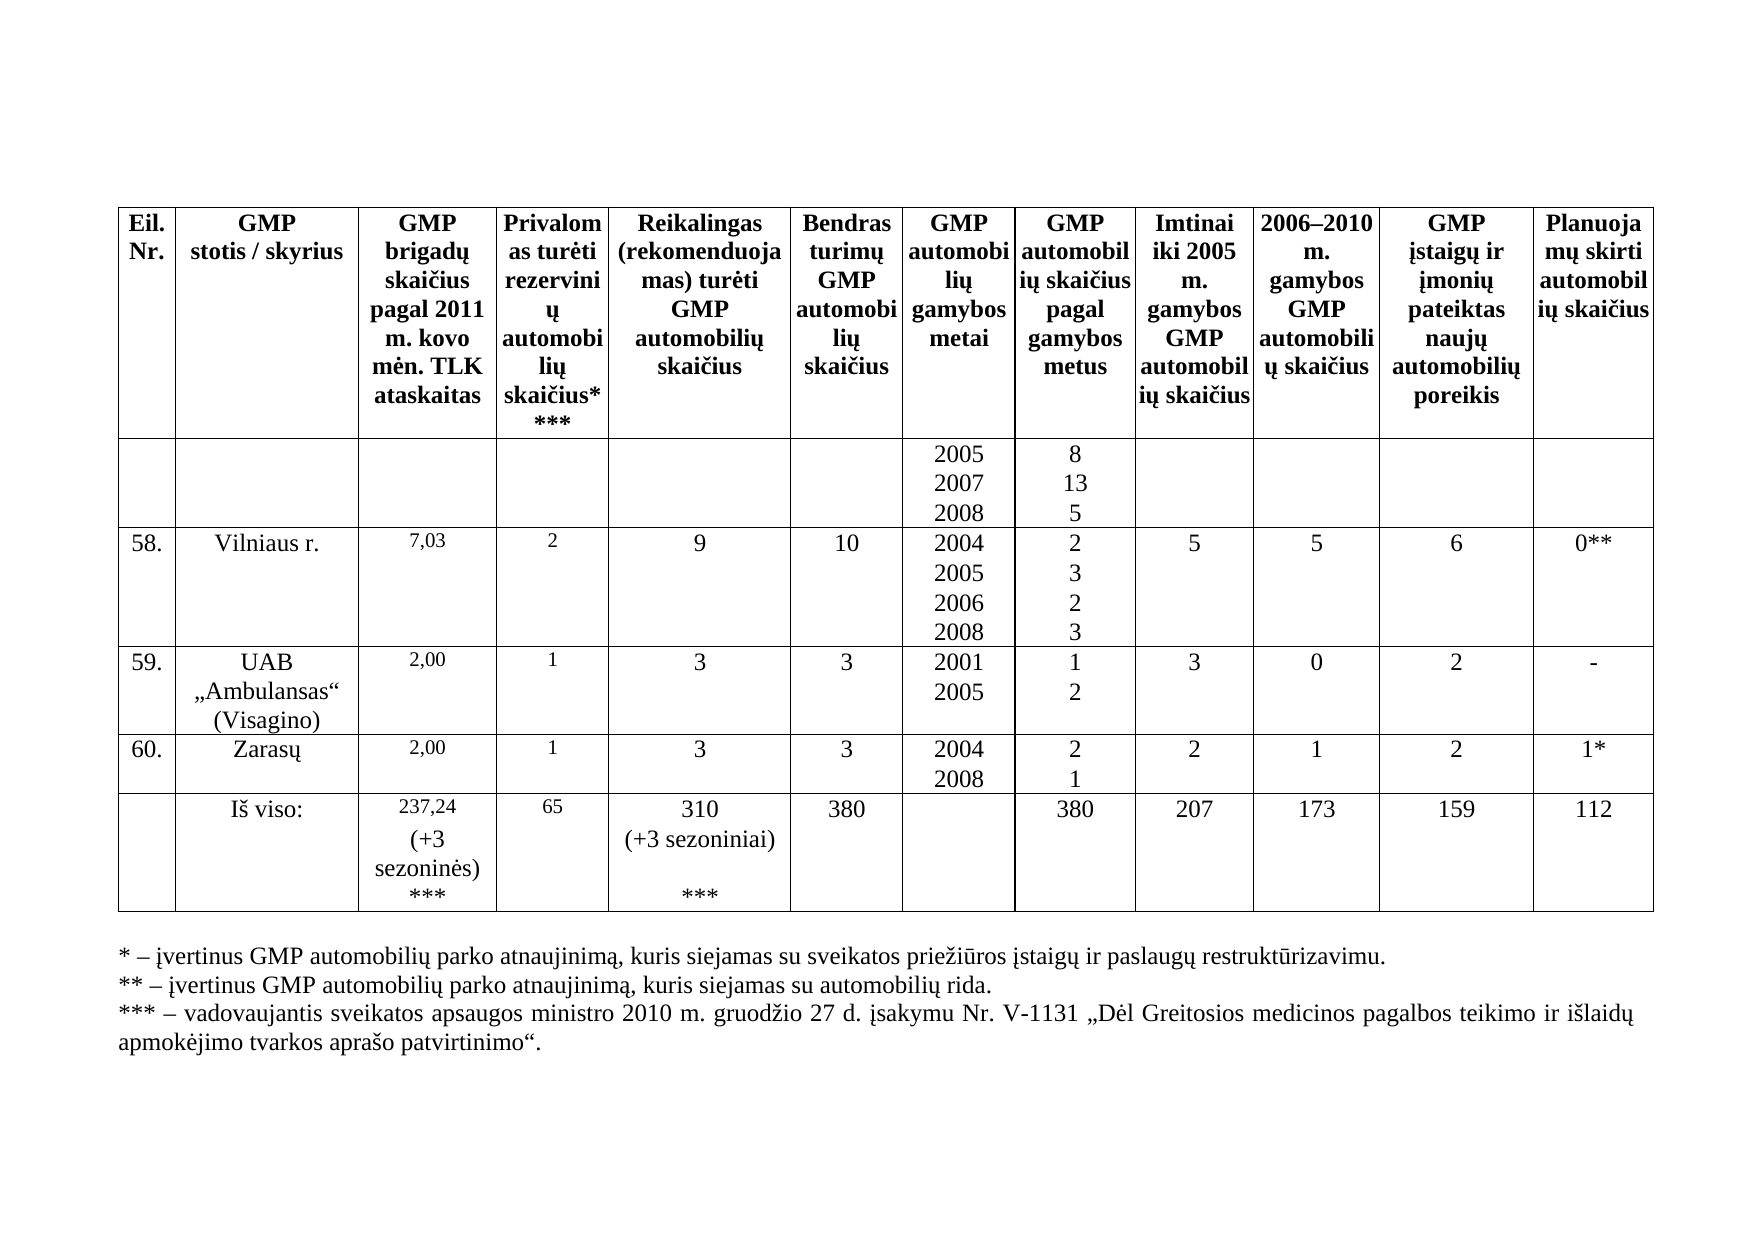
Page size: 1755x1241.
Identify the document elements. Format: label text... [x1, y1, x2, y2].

table_cell 6 [1380, 528, 1533, 646]
table_cell 3 [609, 647, 790, 733]
table_cell 2 [1016, 676, 1135, 733]
table_cell 1 [497, 647, 608, 733]
table_cell [1254, 439, 1379, 527]
table_header Imtinai iki 2005 m. gamybos GMP automobilių skaičius [1136, 208, 1253, 438]
table_cell [119, 794, 175, 911]
table_header GMP automobilių gamybos metai [903, 208, 1014, 438]
table_cell *** [359, 881, 496, 911]
table_cell 159 [1380, 794, 1533, 911]
table_cell 207 [1136, 794, 1253, 911]
table_cell (+3 sezoniniai) [609, 823, 790, 881]
table_cell 3 [1016, 616, 1135, 646]
table_cell [497, 823, 608, 881]
table_cell 2 [1136, 735, 1253, 793]
table_cell 3 [791, 735, 902, 793]
table_cell (+3 sezoninės) [359, 823, 496, 881]
table_cell 2004 [903, 735, 1014, 763]
table_cell Iš viso: [176, 794, 358, 911]
table_cell 2,00 [359, 735, 496, 793]
table_cell 0 [1254, 647, 1379, 733]
table_cell - [1534, 647, 1653, 733]
table_cell 2 [1380, 735, 1533, 793]
table_cell 0** [1534, 528, 1653, 646]
table_header GMP brigadų skaičius pagal 2011 m. kovo mėn. TLK ataskaitas [359, 208, 496, 438]
table_cell 3 [791, 647, 902, 733]
table_cell 2005 [903, 557, 1014, 587]
table_cell Vilniaus r. [176, 528, 358, 646]
table_cell UAB „Ambulansas“ (Visagino) [176, 647, 358, 733]
text ** – įvertinus GMP automobilių parko atnaujinimą, kuris siejamas su automobilių rida. [118, 970, 1636, 998]
table_header Privalomas turėti rezervinių automobilių skaičius**** [497, 208, 608, 438]
table_cell [359, 439, 496, 527]
table_cell 3 [609, 735, 790, 793]
table_cell 380 [791, 794, 902, 911]
table_cell 2008 [903, 763, 1014, 793]
table_cell 2001 [903, 647, 1014, 676]
table_cell 2007 [903, 468, 1014, 497]
table_cell 59. [119, 647, 175, 733]
table_header 2006–2010 m. gamybos GMP automobilių skaičius [1254, 208, 1379, 438]
table_cell 65 [497, 794, 608, 823]
table_cell 2004 [903, 528, 1014, 557]
table_cell 1* [1534, 735, 1653, 793]
text * – įvertinus GMP automobilių parko atnaujinimą, kuris siejamas su sveikatos priežiūros įstaigų ir paslaugų restruktūrizavimu. [118, 941, 1636, 970]
text *** – vadovaujantis sveikatos apsaugos ministro 2010 m. gruodžio 27 d. įsakymu Nr. V-1131 „Dėl Greitosios medicinos pagalbos teikimo ir išlaidų apmokėjimo tvarkos aprašo patvirtinimo“. [118, 998, 1636, 1056]
table_cell [119, 439, 175, 527]
table_cell 310 [609, 794, 790, 823]
table_cell 58. [119, 528, 175, 646]
table_cell 8 [1016, 439, 1135, 467]
table_cell 2008 [903, 616, 1014, 646]
table_header GMP stotis / skyrius [176, 208, 358, 438]
table_cell 1 [1254, 735, 1379, 793]
table_cell 60. [119, 735, 175, 793]
table_cell 2 [497, 528, 608, 646]
table_cell [497, 881, 608, 911]
table_cell [791, 439, 902, 527]
table_cell 2 [1016, 735, 1135, 763]
table_cell [1380, 439, 1533, 527]
table_cell [176, 439, 358, 527]
table_cell 1 [497, 735, 608, 793]
table_cell 9 [609, 528, 790, 646]
table_header Reikalingas (rekomenduojamas) turėti GMP automobilių skaičius [609, 208, 790, 438]
table_cell 112 [1534, 794, 1653, 911]
table_cell [1136, 439, 1253, 527]
table_cell 3 [1016, 557, 1135, 587]
table_cell [1534, 439, 1653, 527]
table_cell 13 [1016, 468, 1135, 497]
table_cell 2 [1016, 528, 1135, 557]
table_cell 2005 [903, 439, 1014, 467]
table_cell [903, 794, 1014, 911]
table_cell 7,03 [359, 528, 496, 646]
table_cell 1 [1016, 647, 1135, 676]
table_cell 2,00 [359, 647, 496, 733]
table_cell [497, 439, 608, 527]
table_cell 2008 [903, 497, 1014, 527]
table_cell 3 [1136, 647, 1253, 733]
table_cell 5 [1254, 528, 1379, 646]
table_header GMP automobilių skaičius pagal gamybos metus [1016, 208, 1135, 438]
table_cell 5 [1136, 528, 1253, 646]
table_cell 2005 [903, 676, 1014, 733]
table_cell *** [609, 881, 790, 911]
table_cell 2 [1016, 587, 1135, 616]
table_cell [609, 439, 790, 527]
table_cell 380 [1016, 794, 1135, 911]
table_header Planuojamų skirti automobilių skaičius [1534, 208, 1653, 438]
table_header GMP įstaigų ir įmonių pateiktas naujų automobilių poreikis [1380, 208, 1533, 438]
table_header Bendras turimų GMP automobilių skaičius [791, 208, 902, 438]
table_cell 1 [1016, 763, 1135, 793]
table_cell 237,24 [359, 794, 496, 823]
table_cell Zarasų [176, 735, 358, 793]
table_cell 173 [1254, 794, 1379, 911]
table_cell 2 [1380, 647, 1533, 733]
table_header Eil. Nr. [119, 208, 175, 438]
table_cell 5 [1016, 497, 1135, 527]
table_cell 10 [791, 528, 902, 646]
table_cell 2006 [903, 587, 1014, 616]
